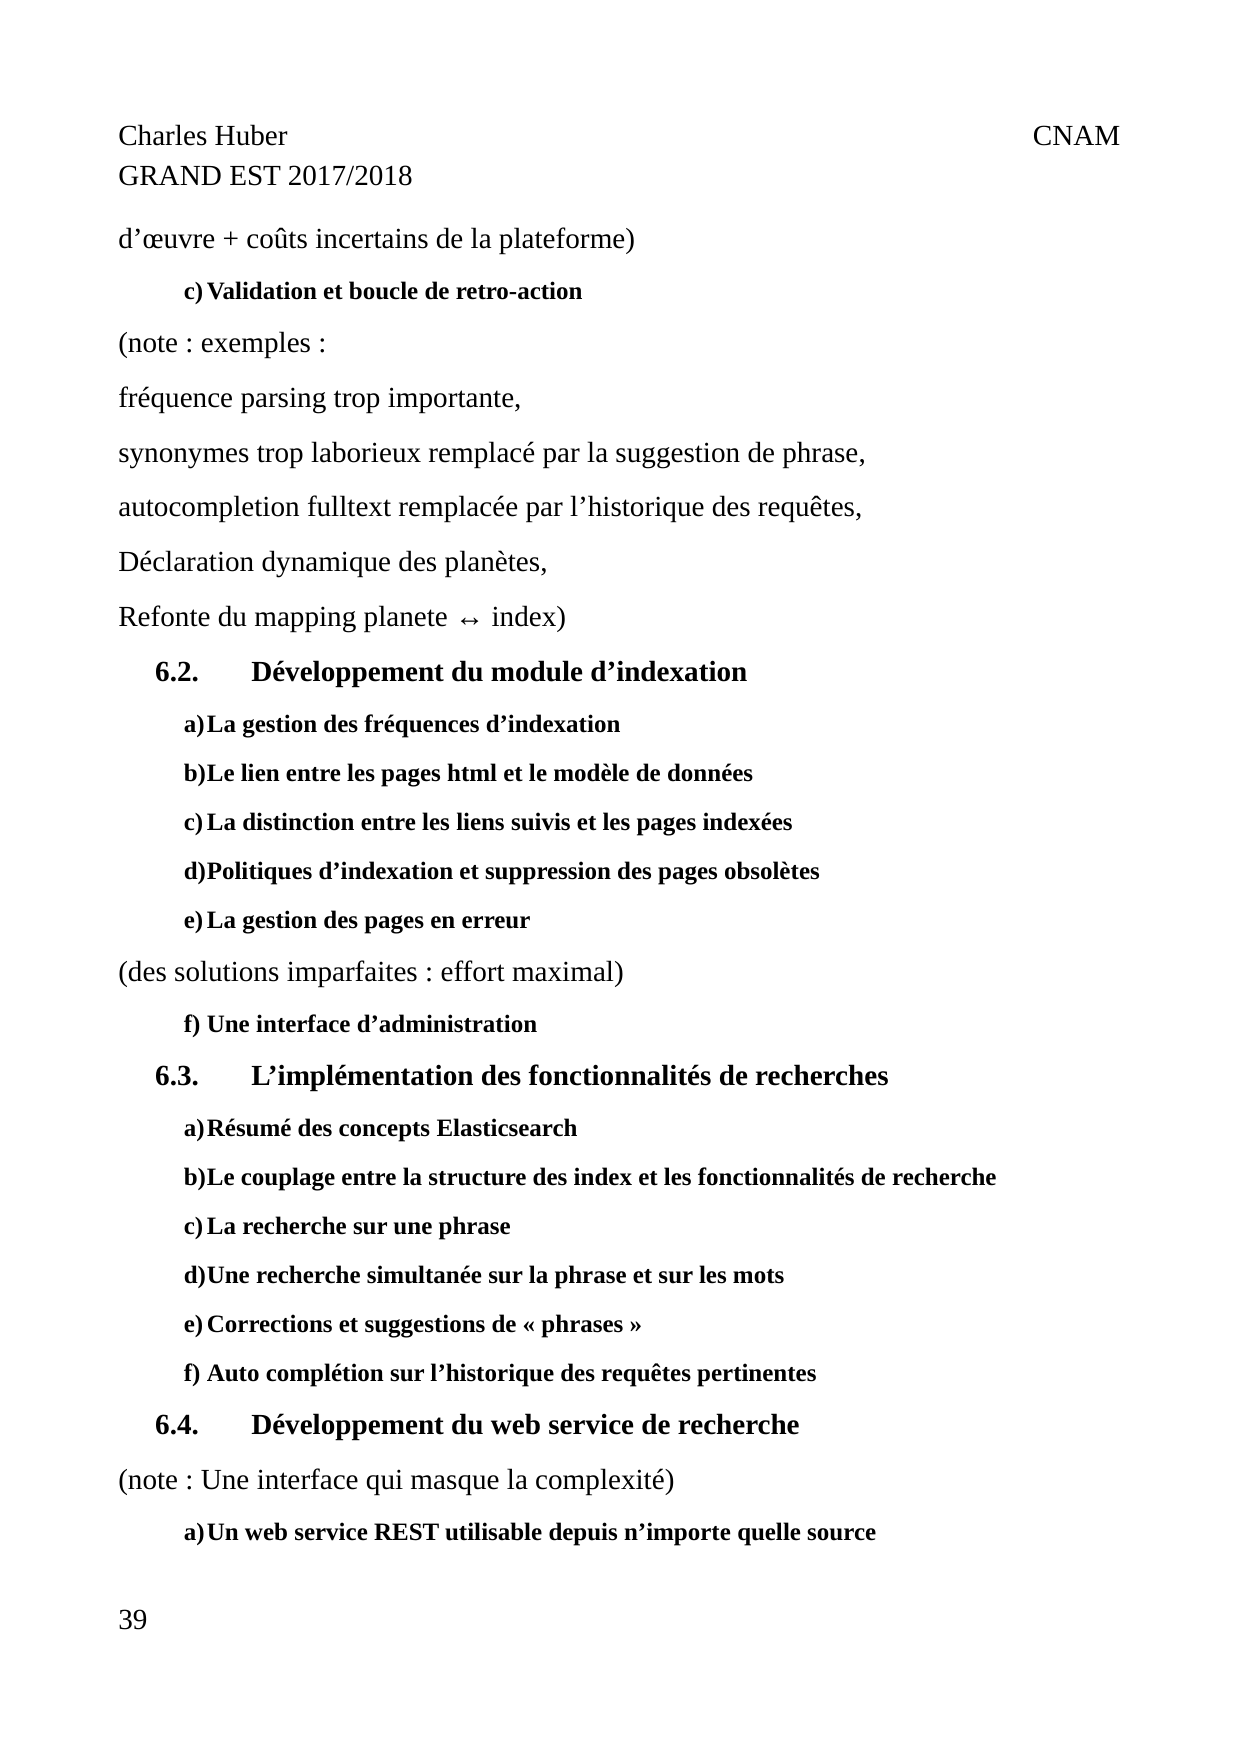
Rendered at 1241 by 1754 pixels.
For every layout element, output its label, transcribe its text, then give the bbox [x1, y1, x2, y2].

text synonymes trop laborieux remplacé par la suggestion de phrase, [118, 435, 1122, 468]
text (note : Une interface qui masque la complexité) [118, 1462, 1122, 1495]
subtitle Développement du web service de recherche [148, 1407, 1122, 1441]
subtitle Le couplage entre la structure des index et les fonctionnalités de recherche [177, 1162, 1122, 1191]
text fréquence parsing trop importante, [118, 380, 1122, 413]
subtitle Une interface d’administration [177, 1009, 1122, 1038]
subtitle Auto complétion sur l’historique des requêtes pertinentes [177, 1358, 1122, 1387]
subtitle Politiques d’indexation et suppression des pages obsolètes [177, 856, 1122, 885]
text d’œuvre + coûts incertains de la plateforme) [118, 221, 1122, 255]
subtitle La gestion des fréquences d’indexation [177, 709, 1122, 737]
subtitle Développement du module d’indexation [148, 654, 1122, 687]
subtitle Le lien entre les pages html et le modèle de données [177, 758, 1122, 787]
subtitle Résumé des concepts Elasticsearch [177, 1113, 1122, 1141]
text Refonte du mapping planete ↔ index) [118, 599, 1122, 633]
subtitle Un web service REST utilisable depuis n’importe quelle source [177, 1517, 1122, 1545]
subtitle Une recherche simultanée sur la phrase et sur les mots [177, 1260, 1122, 1289]
text Déclaration dynamique des planètes, [118, 544, 1122, 578]
subtitle L’implémentation des fonctionnalités de recherches [148, 1058, 1122, 1091]
subtitle Validation et boucle de retro-action [177, 276, 1122, 305]
text (des solutions imparfaites : effort maximal) [118, 954, 1122, 988]
text autocompletion fulltext remplacée par l’historique des requêtes, [118, 489, 1122, 523]
subtitle La recherche sur une phrase [177, 1211, 1122, 1239]
subtitle La distinction entre les liens suivis et les pages indexées [177, 807, 1122, 836]
subtitle Corrections et suggestions de « phrases » [177, 1309, 1122, 1338]
text (note : exemples : [118, 325, 1122, 359]
subtitle La gestion des pages en erreur [177, 905, 1122, 934]
